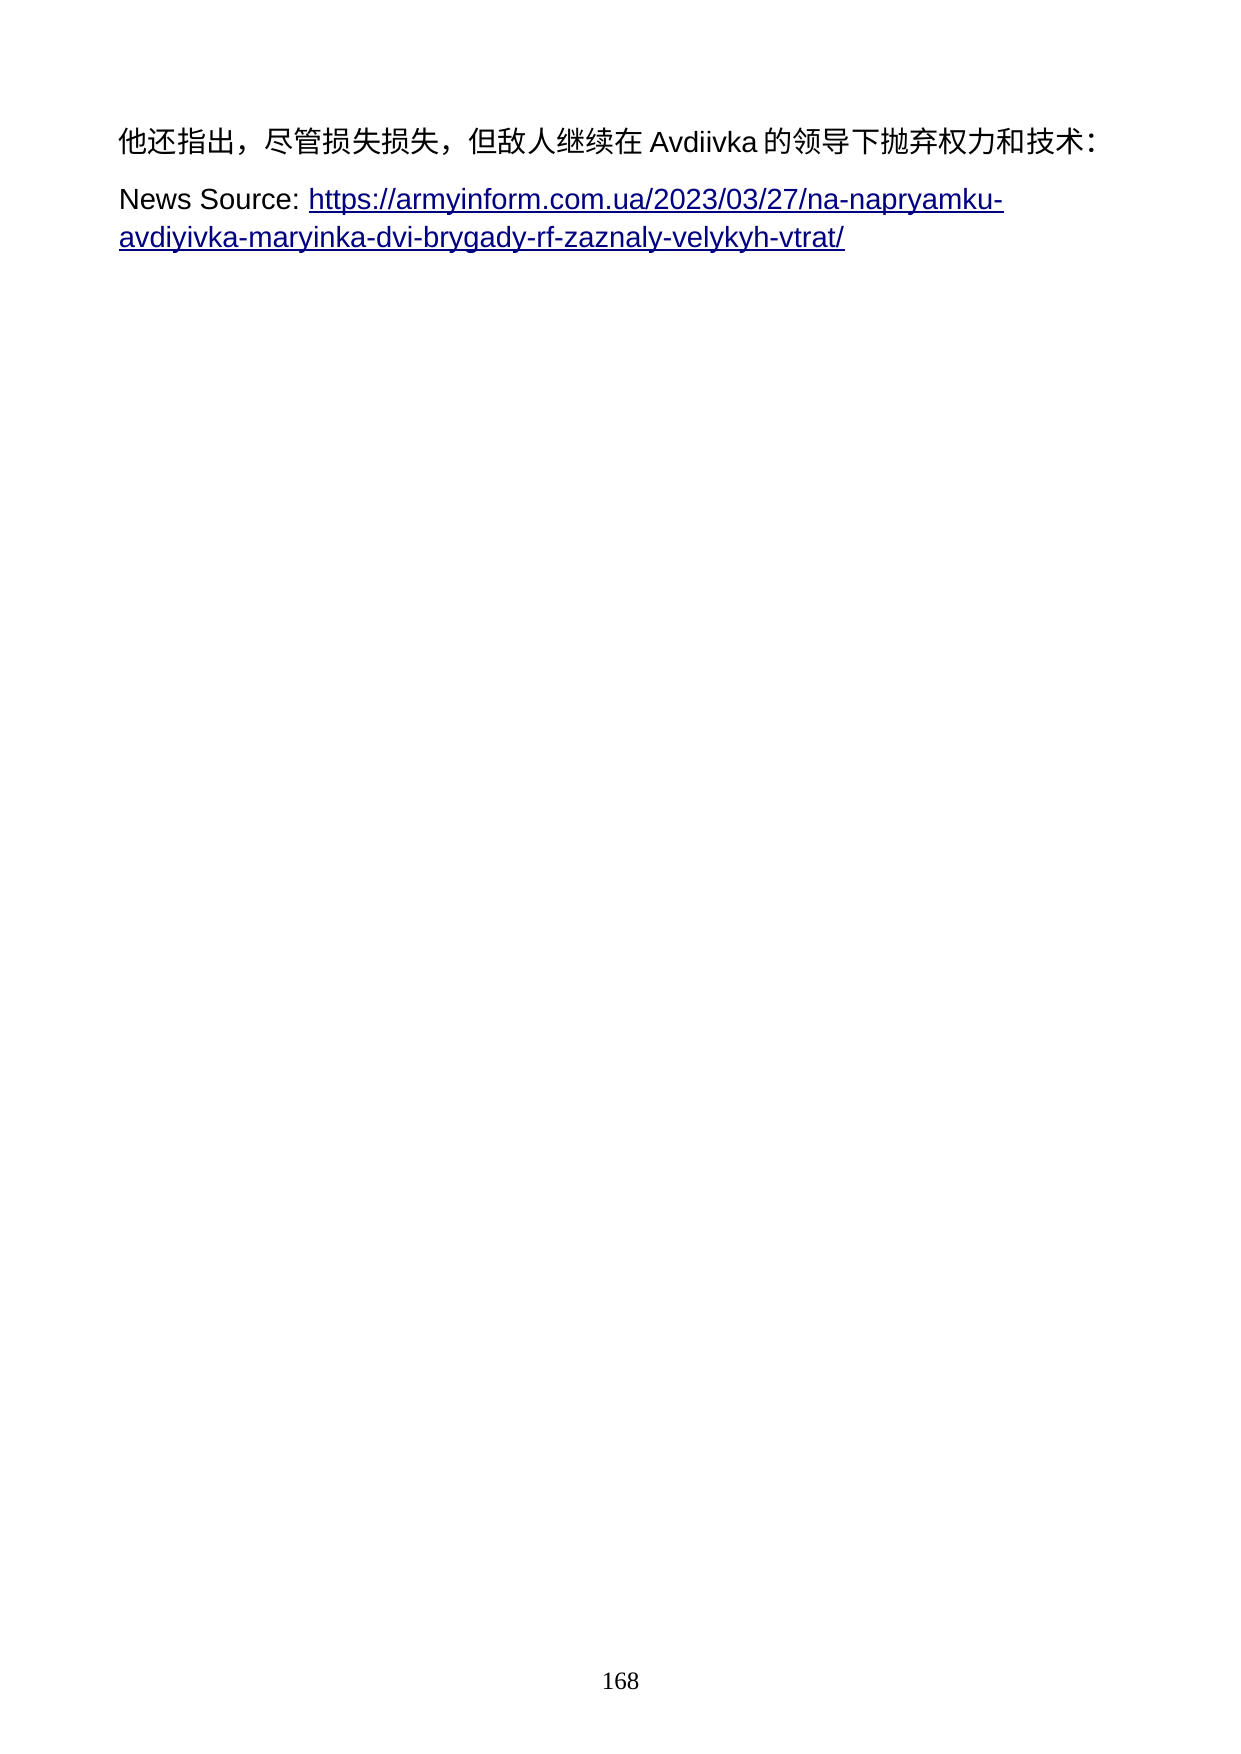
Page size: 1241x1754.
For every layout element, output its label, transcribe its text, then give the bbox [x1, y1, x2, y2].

text 他还指出，尽管损失损失，但敌人继续在Avdiivka的领导下抛弃权力和技术： [118, 118, 1122, 161]
text News Source: https://armyinform.com.ua/2023/03/27/na-napryamku-avdiyivka-maryinka-dvi-brygady-rf-zaznaly-velykyh-vtrat/ [118, 182, 1122, 254]
